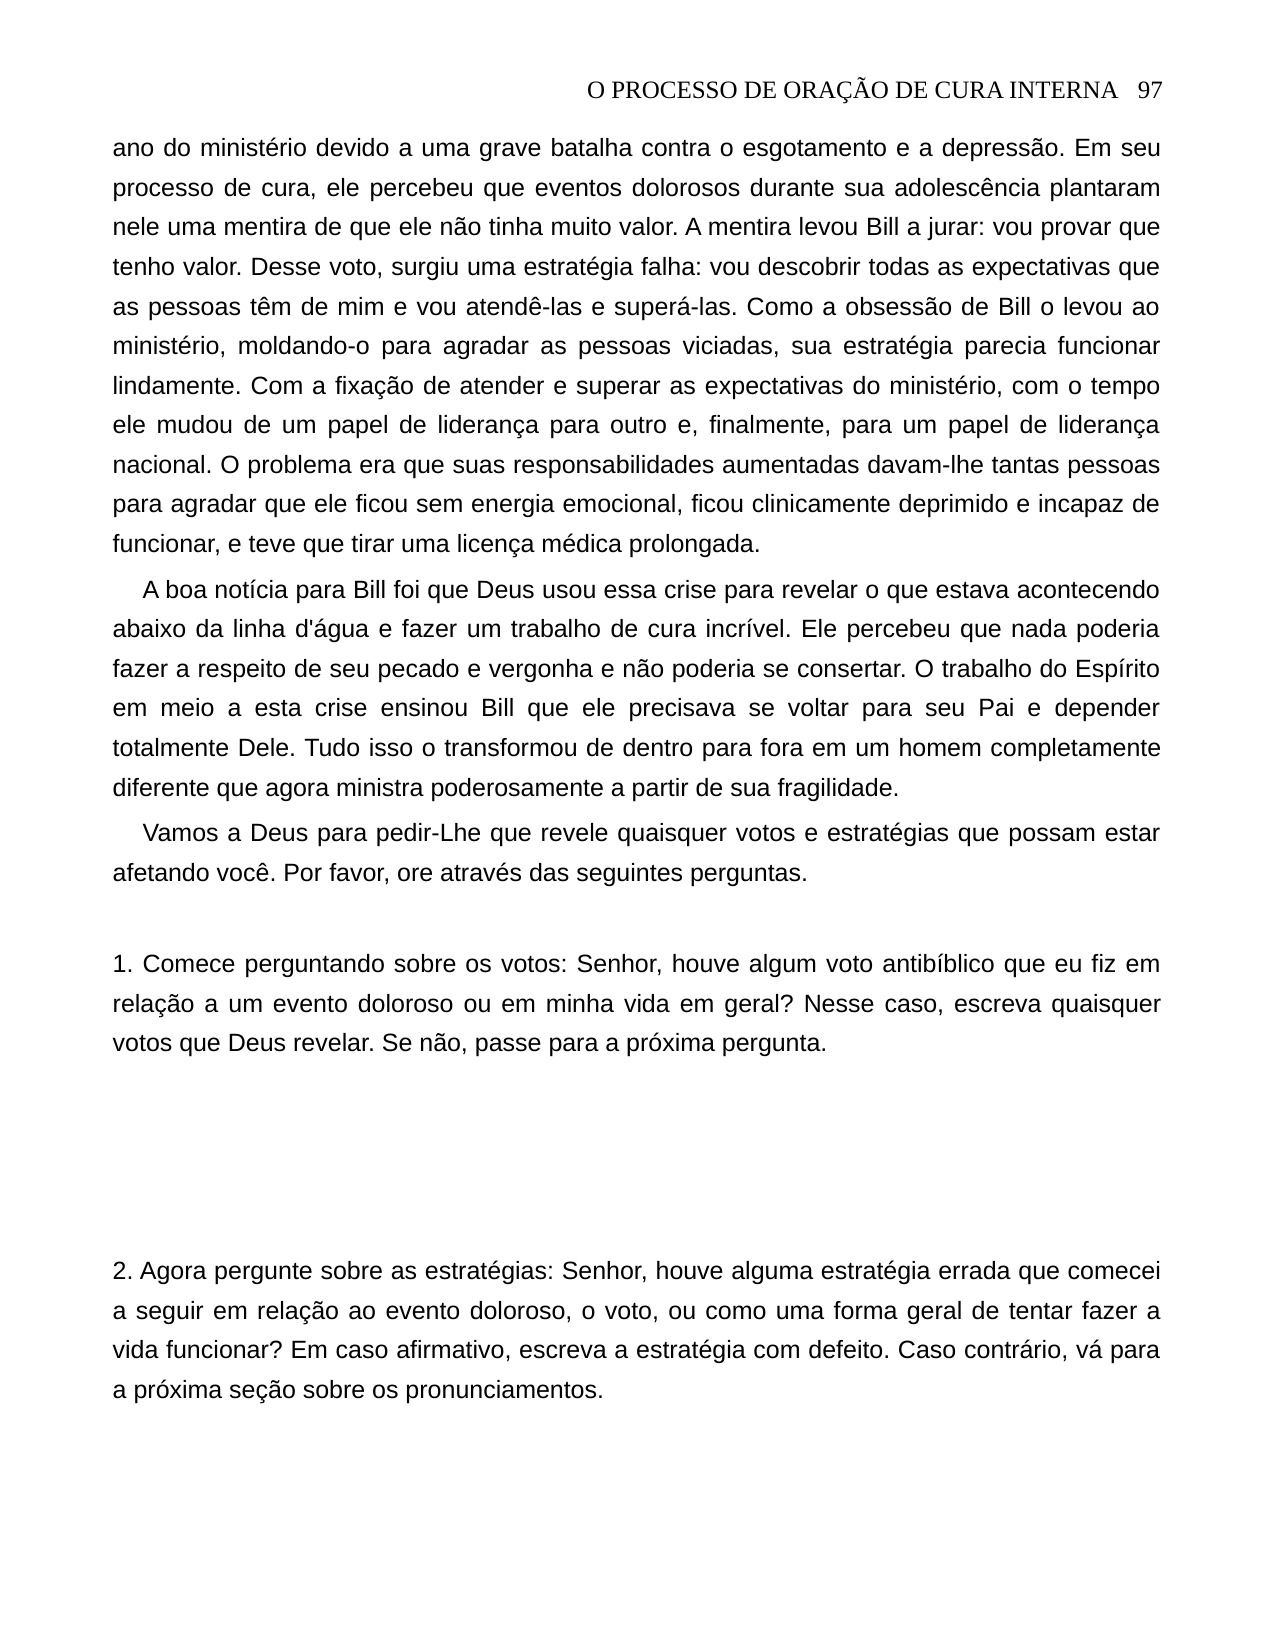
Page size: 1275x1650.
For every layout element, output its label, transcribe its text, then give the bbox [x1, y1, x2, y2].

text 2. Agora pergunte sobre as estratégias: Senhor, houve alguma estratégia errada que comecei a seguir em relação ao evento doloroso, o voto, ou como uma forma geral de tentar fazer a vida funcionar? Em caso afirmativo, escreva a estratégia com defeito. Caso contrário, vá para a próxima seção sobre os pronunciamentos. [112, 1256, 1162, 1404]
text A boa notícia para Bill foi que Deus usou essa crise para revelar o que estava acontecendo abaixo da linha d'água e fazer um trabalho de cura incrível. Ele percebeu que nada poderia fazer a respeito de seu pecado e vergonha e não poderia se consertar. O trabalho do Espírito em meio a esta crise ensinou Bill que ele precisava se voltar para seu Pai e depender totalmente Dele. Tudo isso o transformou de dentro para fora em um homem completamente diferente que agora ministra poderosamente a partir de sua fragilidade. [112, 575, 1162, 801]
text Vamos a Deus para pedir-Lhe que revele quaisquer votos e estratégias que possam estar afetando você. Por favor, ore através das seguintes perguntas. [112, 818, 1162, 887]
text ano do ministério devido a uma grave batalha contra o esgotamento e a depressão. Em seu processo de cura, ele percebeu que eventos dolorosos durante sua adolescência plantaram nele uma mentira de que ele não tinha muito valor. A mentira levou Bill a jurar: vou provar que tenho valor. Desse voto, surgiu uma estratégia falha: vou descobrir todas as expectativas que as pessoas têm de mim e vou atendê-las e superá-las. Como a obsessão de Bill o levou ao ministério, moldando-o para agradar as pessoas viciadas, sua estratégia parecia funcionar lindamente. Com a fixação de atender e superar as expectativas do ministério, com o tempo ele mudou de um papel de liderança para outro e, finalmente, para um papel de liderança nacional. O problema era que suas responsabilidades aumentadas davam-lhe tantas pessoas para agradar que ele ficou sem energia emocional, ficou clinicamente deprimido e incapaz de funcionar, e teve que tirar uma licença médica prolongada. [112, 133, 1162, 558]
text 1. Comece perguntando sobre os votos: Senhor, houve algum voto antibíblico que eu fiz em relação a um evento doloroso ou em minha vida em geral? Nesse caso, escreva quaisquer votos que Deus revelar. Se não, passe para a próxima pergunta. [112, 949, 1162, 1057]
